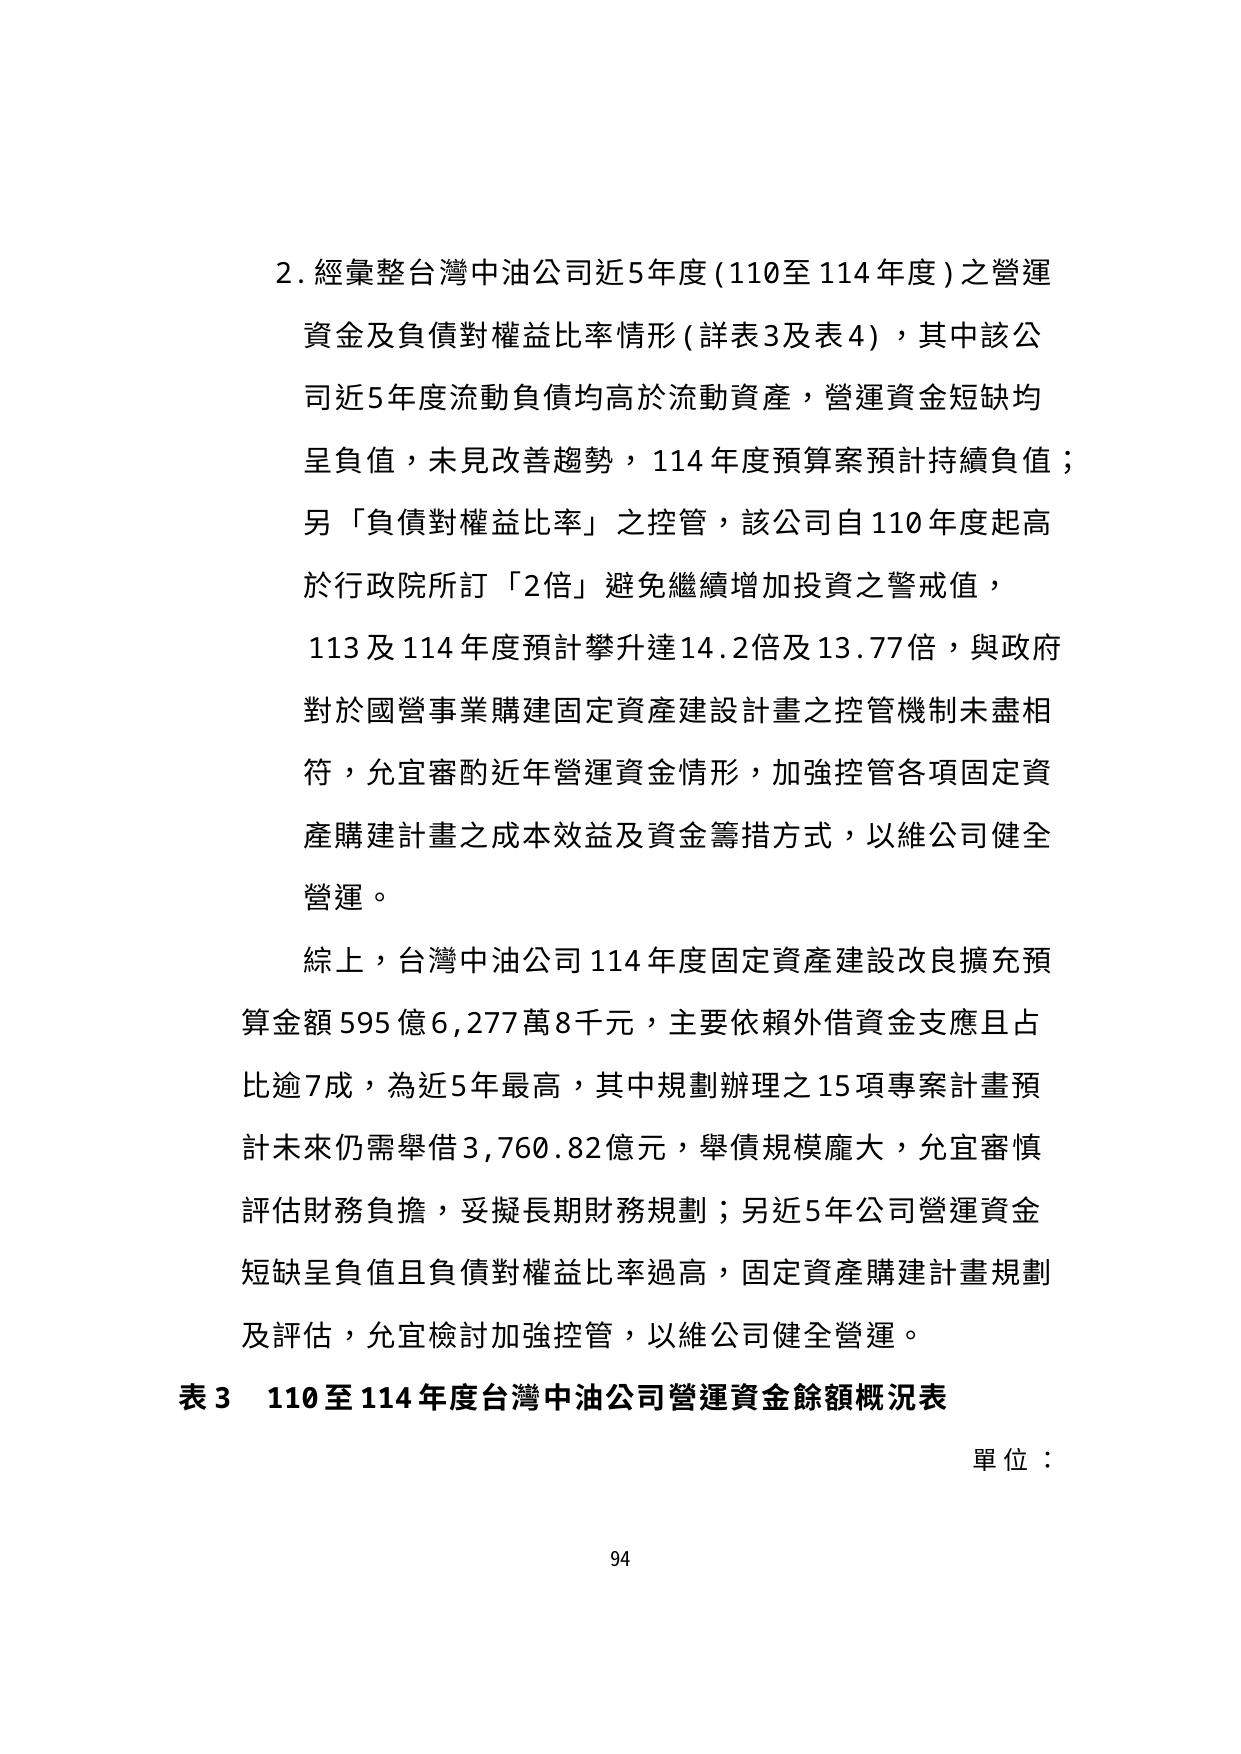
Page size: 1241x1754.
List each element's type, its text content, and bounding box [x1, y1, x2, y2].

text 2.經彙整台灣中油公司近5年度(110至114年度)之營運資金及負債對權益比率情形(詳表3及表4)，其中該公司近5年度流動負債均高於流動資產，營運資金短缺均呈負值，未見改善趨勢，114年度預算案預計持續負值；另「負債對權益比率」之控管，該公司自110年度起高於行政院所訂「2倍」避免繼續增加投資之警戒值，113及114年度預計攀升達14.2倍及13.77倍，與政府對於國營事業購建固定資產建設計畫之控管機制未盡相符，允宜審酌近年營運資金情形，加強控管各項固定資產購建計畫之成本效益及資金籌措方式，以維公司健全營運。 [266, 229, 1063, 917]
text 綜上，台灣中油公司114年度固定資產建設改良擴充預算金額595億6,277萬8千元，主要依賴外借資金支應且占比逾7成，為近5年最高，其中規劃辦理之15項專案計畫預計未來仍需舉借3,760.82億元，舉債規模龐大，允宜審慎評估財務負擔，妥擬長期財務規劃；另近5年公司營運資金短缺呈負值且負債對權益比率過高，固定資產購建計畫規劃及評估，允宜檢討加強控管，以維公司健全營運。 [236, 917, 1063, 1354]
text 表3 110至114年度台灣中油公司營運資金餘額概況表 [177, 1354, 1063, 1417]
text 單位： [177, 1417, 1063, 1479]
